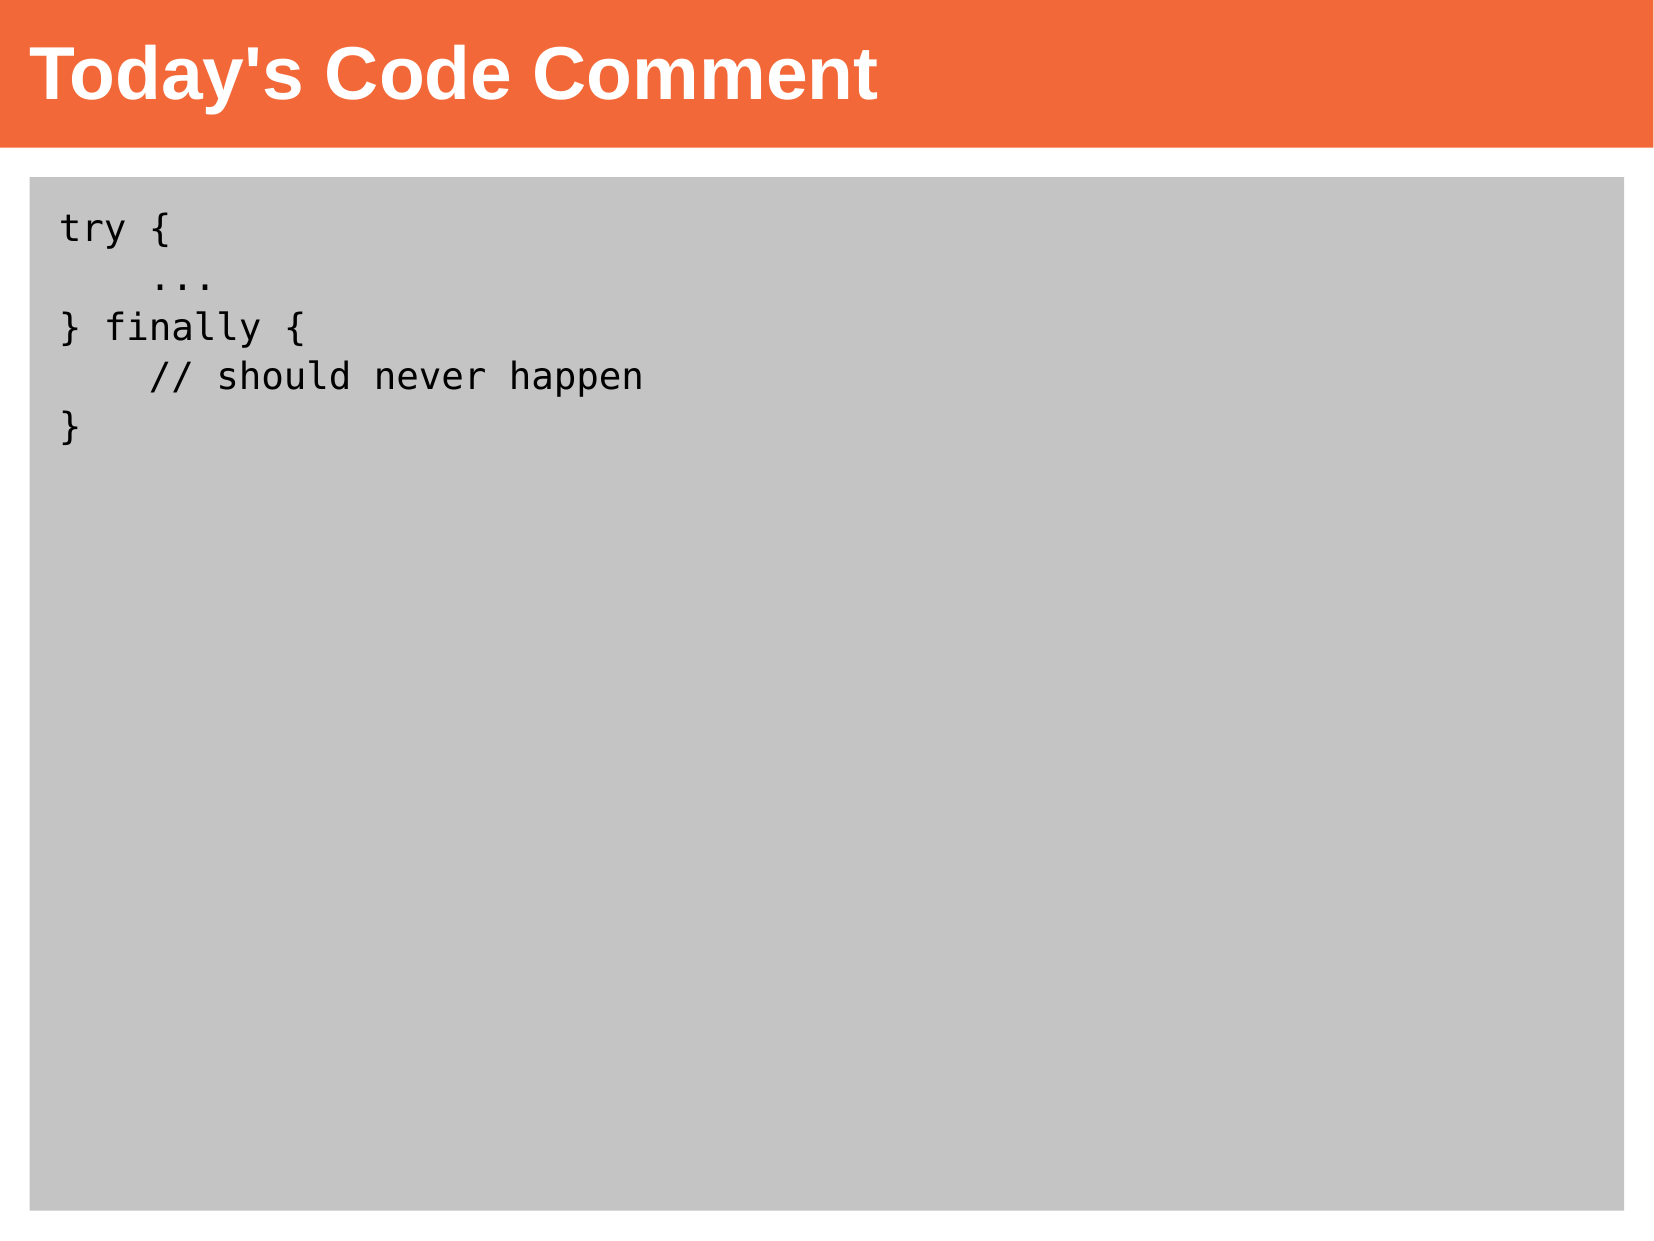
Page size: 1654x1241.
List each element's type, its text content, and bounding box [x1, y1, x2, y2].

list try { ... } finally { // should never happen } [29, 177, 1625, 1211]
title Today's Code Comment [0, 0, 1654, 148]
